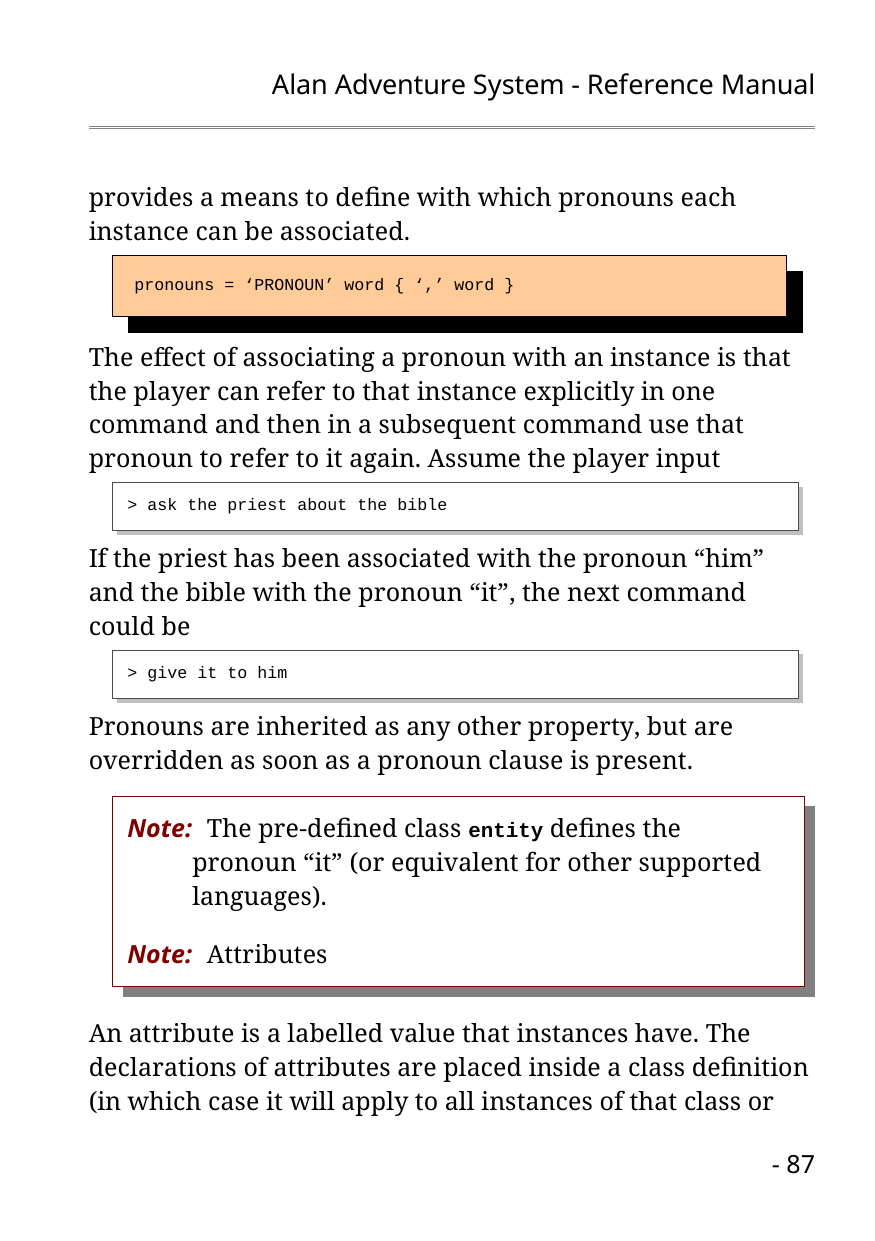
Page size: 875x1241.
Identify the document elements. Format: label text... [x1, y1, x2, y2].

text An attribute is a labelled value that instances have. The declarations of attributes are placed inside a class definition (in which case it will apply to all instances of that class or [88, 1016, 815, 1118]
list The pre-defined class entity defines the pronoun “it” (or equivalent for other supported languages). [113, 797, 804, 913]
text The effect of associating a pronoun with an instance is that the player can refer to that instance explicitly in one command and then in a subsequent command use that pronoun to refer to it again. Assume the player input [88, 339, 815, 475]
text If the priest has been associated with the pronoun “him” and the bible with the pronoun “it”, the next command could be [88, 541, 815, 643]
text pronouns = ‘PRONOUN’ word { ‘,’ word } [113, 256, 786, 316]
text > give it to him [113, 651, 798, 698]
text Pronouns are inherited as any other property, but are overridden as soon as a pronoun clause is present. [88, 709, 815, 777]
text > ask the priest about the bible [113, 483, 798, 530]
text provides a means to define with which pronouns each instance can be associated. [88, 180, 815, 248]
